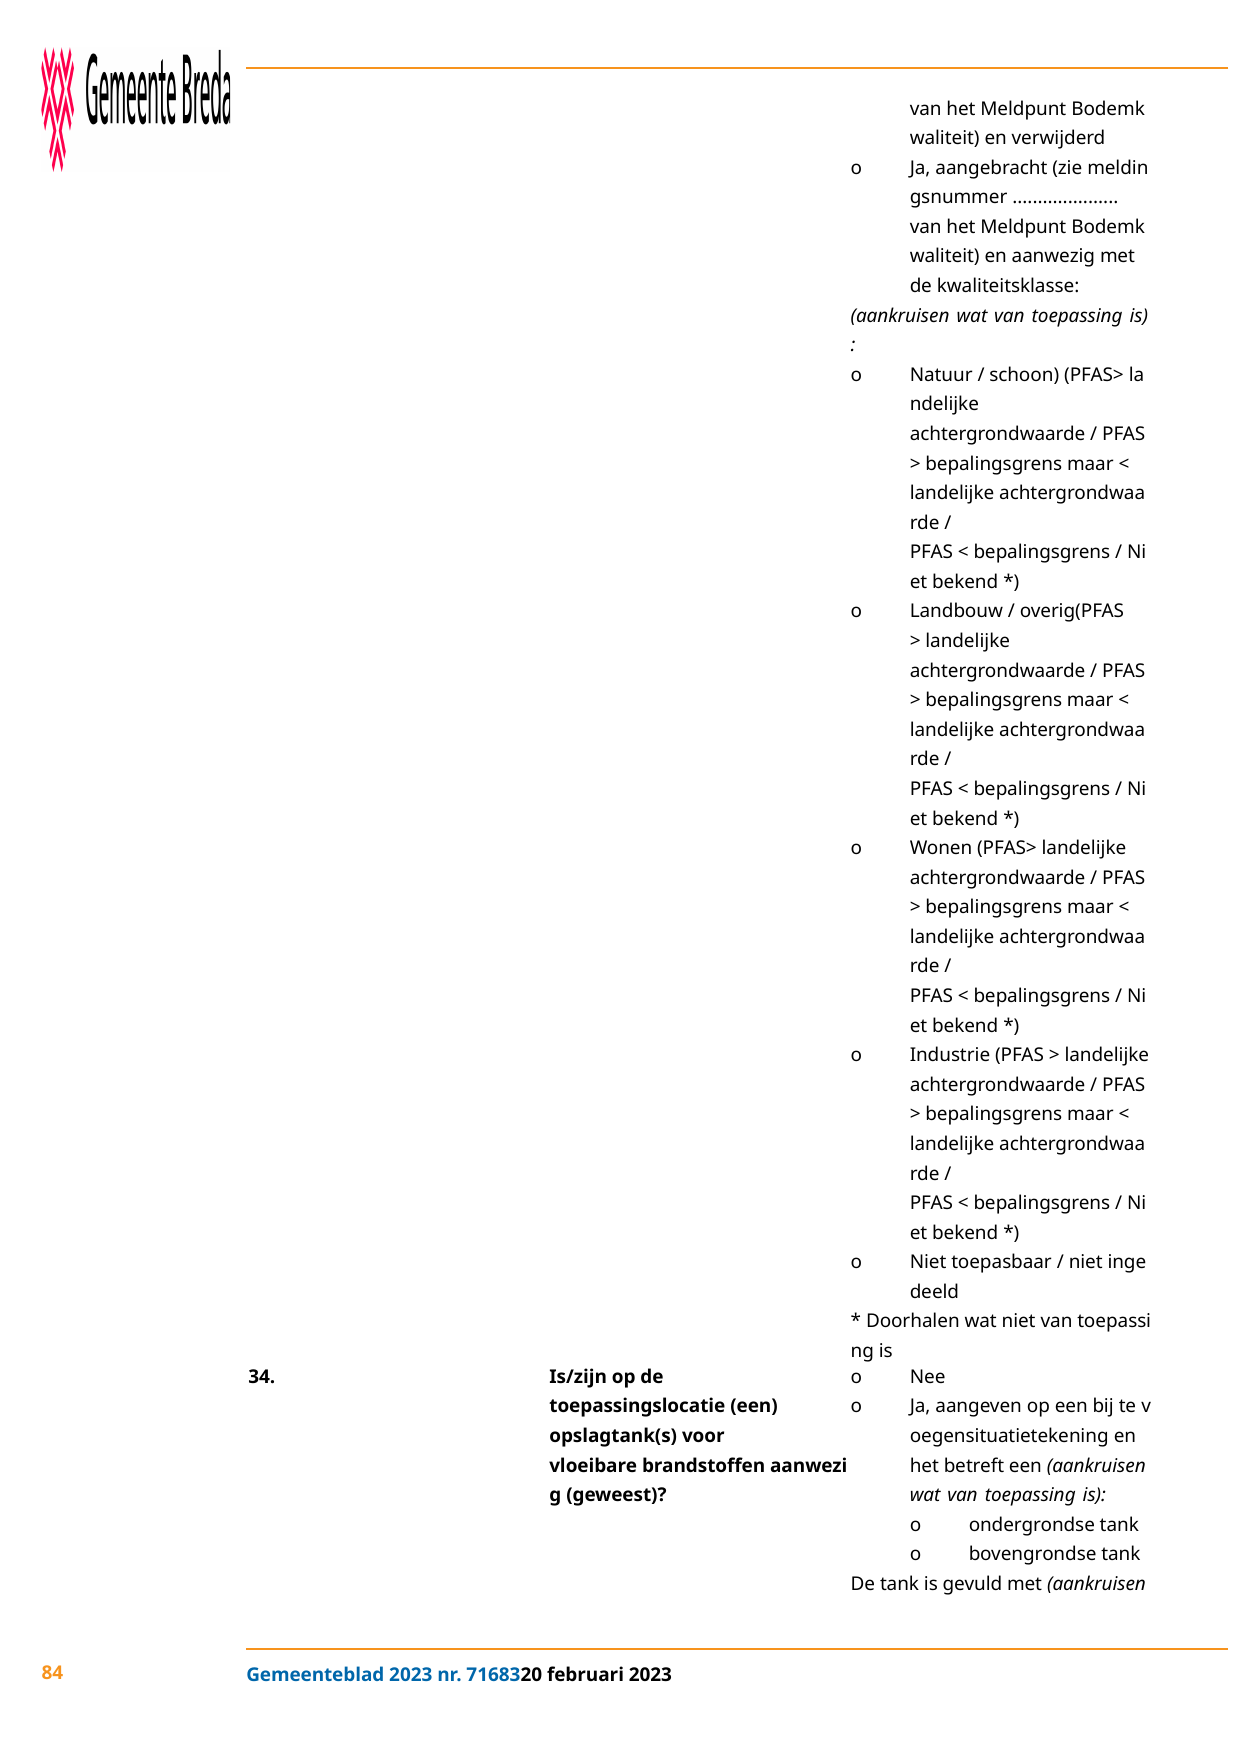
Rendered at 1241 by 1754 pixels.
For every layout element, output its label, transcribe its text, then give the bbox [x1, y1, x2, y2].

table_cell [549, 95, 850, 1363]
table_cell 34. [248, 1363, 549, 1596]
table_cell Is/zijn op de toepassingslocatie (een) opslagtank(s) voor vloeibare brandstoffen aanwezig (geweest)? [549, 1363, 850, 1596]
picture [41, 47, 231, 172]
table_cell [248, 95, 549, 1363]
table_cell van het Meldpunt Bodemkwaliteit) en verwijderd Ja, aangebracht (zie meldingsnummer ..................... van het Meldpunt Bodemkwaliteit) en aanwezig met de kwaliteitsklasse: (aankruisen wat van toepassing is): Natuur / schoon) (PFAS> landelijke achtergrondwaarde / PFAS > bepalingsgrens maar < landelijke achtergrondwaarde / PFAS < bepalingsgrens / Niet bekend *) Landbouw / overig(PFAS > landelijke achtergrondwaarde / PFAS > bepalingsgrens maar < landelijke achtergrondwaarde / PFAS < bepalingsgrens / Niet bekend *) Wonen (PFAS> landelijke achtergrondwaarde / PFAS > bepalingsgrens maar < landelijke achtergrondwaarde / PFAS < bepalingsgrens / Niet bekend *) Industrie (PFAS > landelijke achtergrondwaarde / PFAS > bepalingsgrens maar < landelijke achtergrondwaarde / PFAS < bepalingsgrens / Niet bekend *) Niet toepasbaar / niet ingedeeld * Doorhalen wat niet van toepassing is [850, 95, 1152, 1363]
table_cell Nee Ja, aangeven op een bij te voegensituatietekening en het betreft een (aankruisen wat van toepassing is): ondergrondse tank bovengrondse tank De tank is gevuld met (aankruisen [850, 1363, 1152, 1596]
